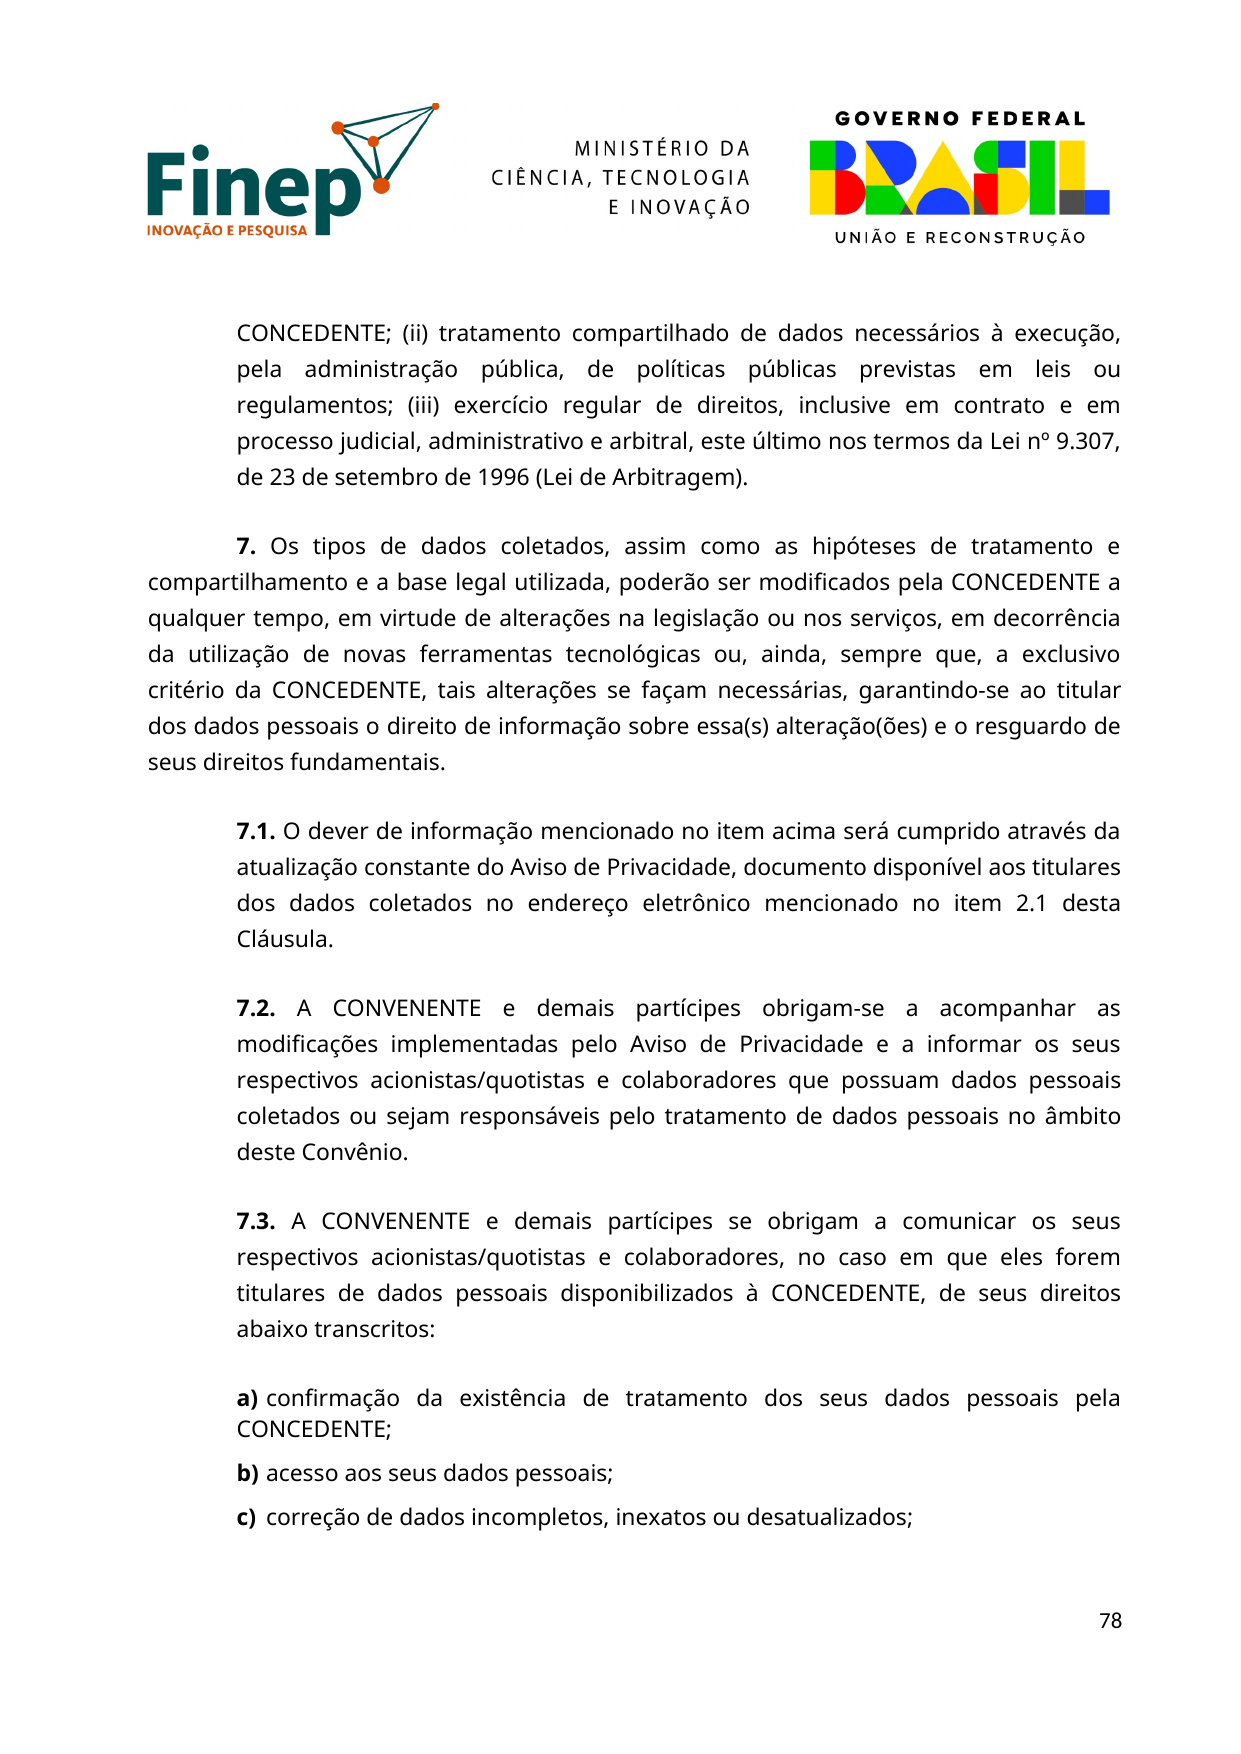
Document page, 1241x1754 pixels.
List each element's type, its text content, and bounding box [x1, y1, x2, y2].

text 7.3. A CONVENENTE e demais partícipes se obrigam a comunicar os seus respectivos acionistas/quotistas e colaboradores, no caso em que eles forem titulares de dados pessoais disponibilizados à CONCEDENTE, de seus direitos abaixo transcritos: [236, 1205, 1122, 1344]
text 7.2. A CONVENENTE e demais partícipes obrigam-se a acompanhar as modificações implementadas pelo Aviso de Privacidade e a informar os seus respectivos acionistas/quotistas e colaboradores que possuam dados pessoais coletados ou sejam responsáveis pelo tratamento de dados pessoais no âmbito deste Convênio. [236, 992, 1122, 1167]
text 7.1. O dever de informação mencionado no item acima será cumprido através da atualização constante do Aviso de Privacidade, documento disponível aos titulares dos dados coletados no endereço eletrônico mencionado no item 2.1 desta Cláusula. [236, 815, 1122, 954]
list confirmação da existência de tratamento dos seus dados pessoais pela CONCEDENTE; [236, 1382, 1122, 1444]
text 7. Os tipos de dados coletados, assim como as hipóteses de tratamento e compartilhamento e a base legal utilizada, poderão ser modificados pela CONCEDENTE a qualquer tempo, em virtude de alterações na legislação ou nos serviços, em decorrência da utilização de novas ferramentas tecnológicas ou, ainda, sempre que, a exclusivo critério da CONCEDENTE, tais alterações se façam necessárias, garantindo-se ao titular dos dados pessoais o direito de informação sobre essa(s) alteração(ões) e o resguardo de seus direitos fundamentais. [148, 530, 1122, 777]
list correção de dados incompletos, inexatos ou desatualizados; [236, 1501, 1122, 1532]
text CONCEDENTE; (ii) tratamento compartilhado de dados necessários à execução, pela administração pública, de políticas públicas previstas em leis ou regulamentos; (iii) exercício regular de direitos, inclusive em contrato e em processo judicial, administrativo e arbitral, este último nos termos da Lei nº 9.307, de 23 de setembro de 1996 (Lei de Arbitragem). [236, 317, 1122, 492]
list acesso aos seus dados pessoais; [236, 1457, 1122, 1488]
